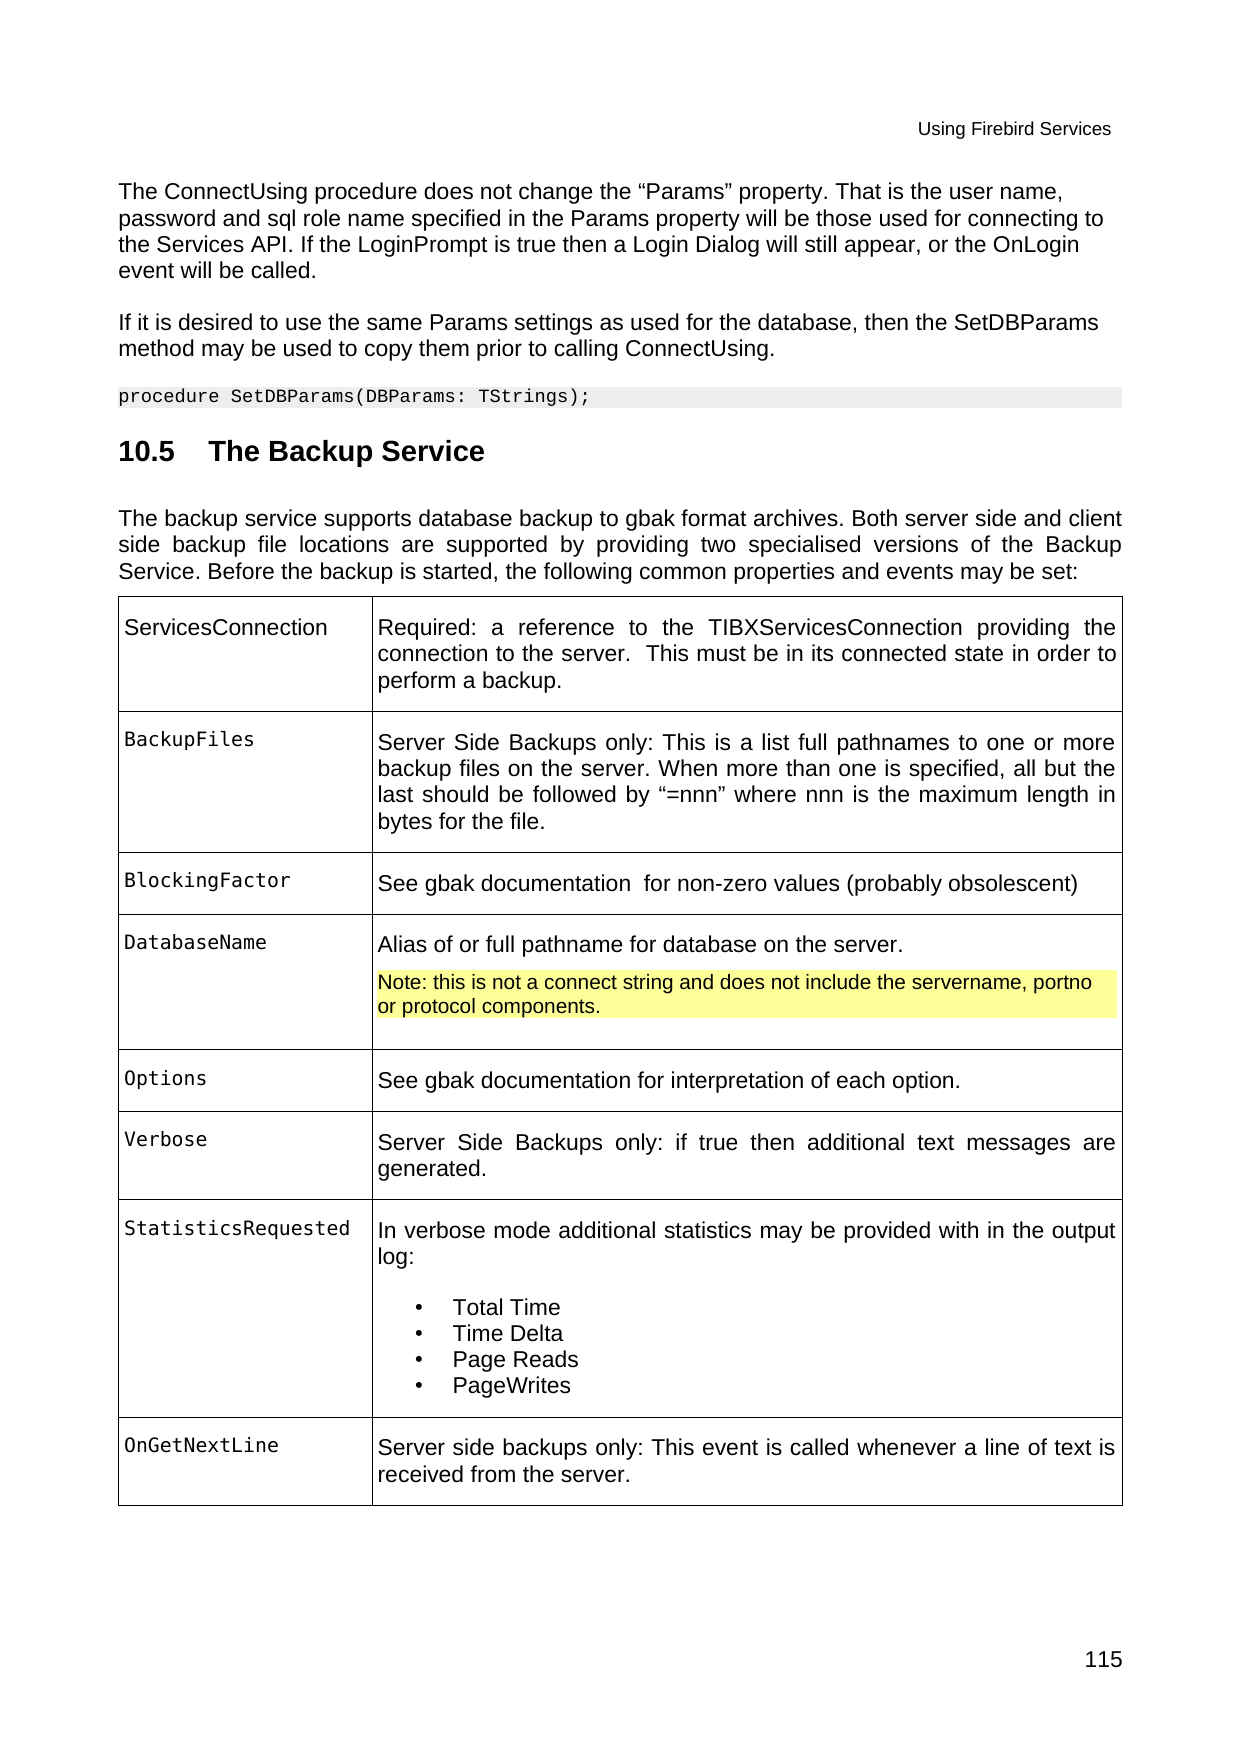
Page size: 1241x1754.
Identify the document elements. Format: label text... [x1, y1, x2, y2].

table_cell Options [119, 1050, 372, 1111]
table_cell Server side backups only: This event is called whenever a line of text is received from the server. [373, 1418, 1122, 1505]
table_header ServicesConnection [119, 597, 372, 711]
table_cell DatabaseName [119, 915, 372, 1049]
table_cell See gbak documentation for interpretation of each option. [373, 1050, 1122, 1111]
text The backup service supports database backup to gbak format archives. Both server side and client side backup file locations are supported by providing two specialised versions of the Backup Service. Before the backup is started, the following common properties and events may be set: [118, 505, 1122, 584]
table_cell StatisticsRequested [119, 1200, 372, 1417]
text The ConnectUsing procedure does not change the “Params” property. That is the user name, password and sql role name specified in the Params property will be those used for connecting to the Services API. If the LoginPrompt is true then a Login Dialog will still appear, or the OnLogin event will be called. [118, 178, 1122, 283]
table_cell BackupFiles [119, 712, 372, 852]
table_cell Alias of or full pathname for database on the server. Note: this is not a connect string and does not include the servername, portno or protocol components. [373, 915, 1122, 1049]
table_cell Server Side Backups only: if true then additional text messages are generated. [373, 1112, 1122, 1199]
table_cell Verbose [119, 1112, 372, 1199]
table_cell See gbak documentation for non-zero values (probably obsolescent) [373, 853, 1122, 913]
text If it is desired to use the same Params settings as used for the database, then the SetDBParams method may be used to copy them prior to calling ConnectUsing. [118, 309, 1122, 362]
text procedure SetDBParams(DBParams: TStrings); [118, 387, 1122, 408]
table_cell BlockingFactor [119, 853, 372, 913]
subtitle The Backup Service [118, 434, 1122, 468]
table_cell In verbose mode additional statistics may be provided with in the output log: Total Time Time Delta Page Reads PageWrites [373, 1200, 1122, 1417]
table_cell Server Side Backups only: This is a list full pathnames to one or more backup files on the server. When more than one is specified, all but the last should be followed by “=nnn” where nnn is the maximum length in bytes for the file. [373, 712, 1122, 852]
table_cell OnGetNextLine [119, 1418, 372, 1505]
table_header Required: a reference to the TIBXServicesConnection providing the connection to the server. This must be in its connected state in order to perform a backup. [373, 597, 1122, 711]
